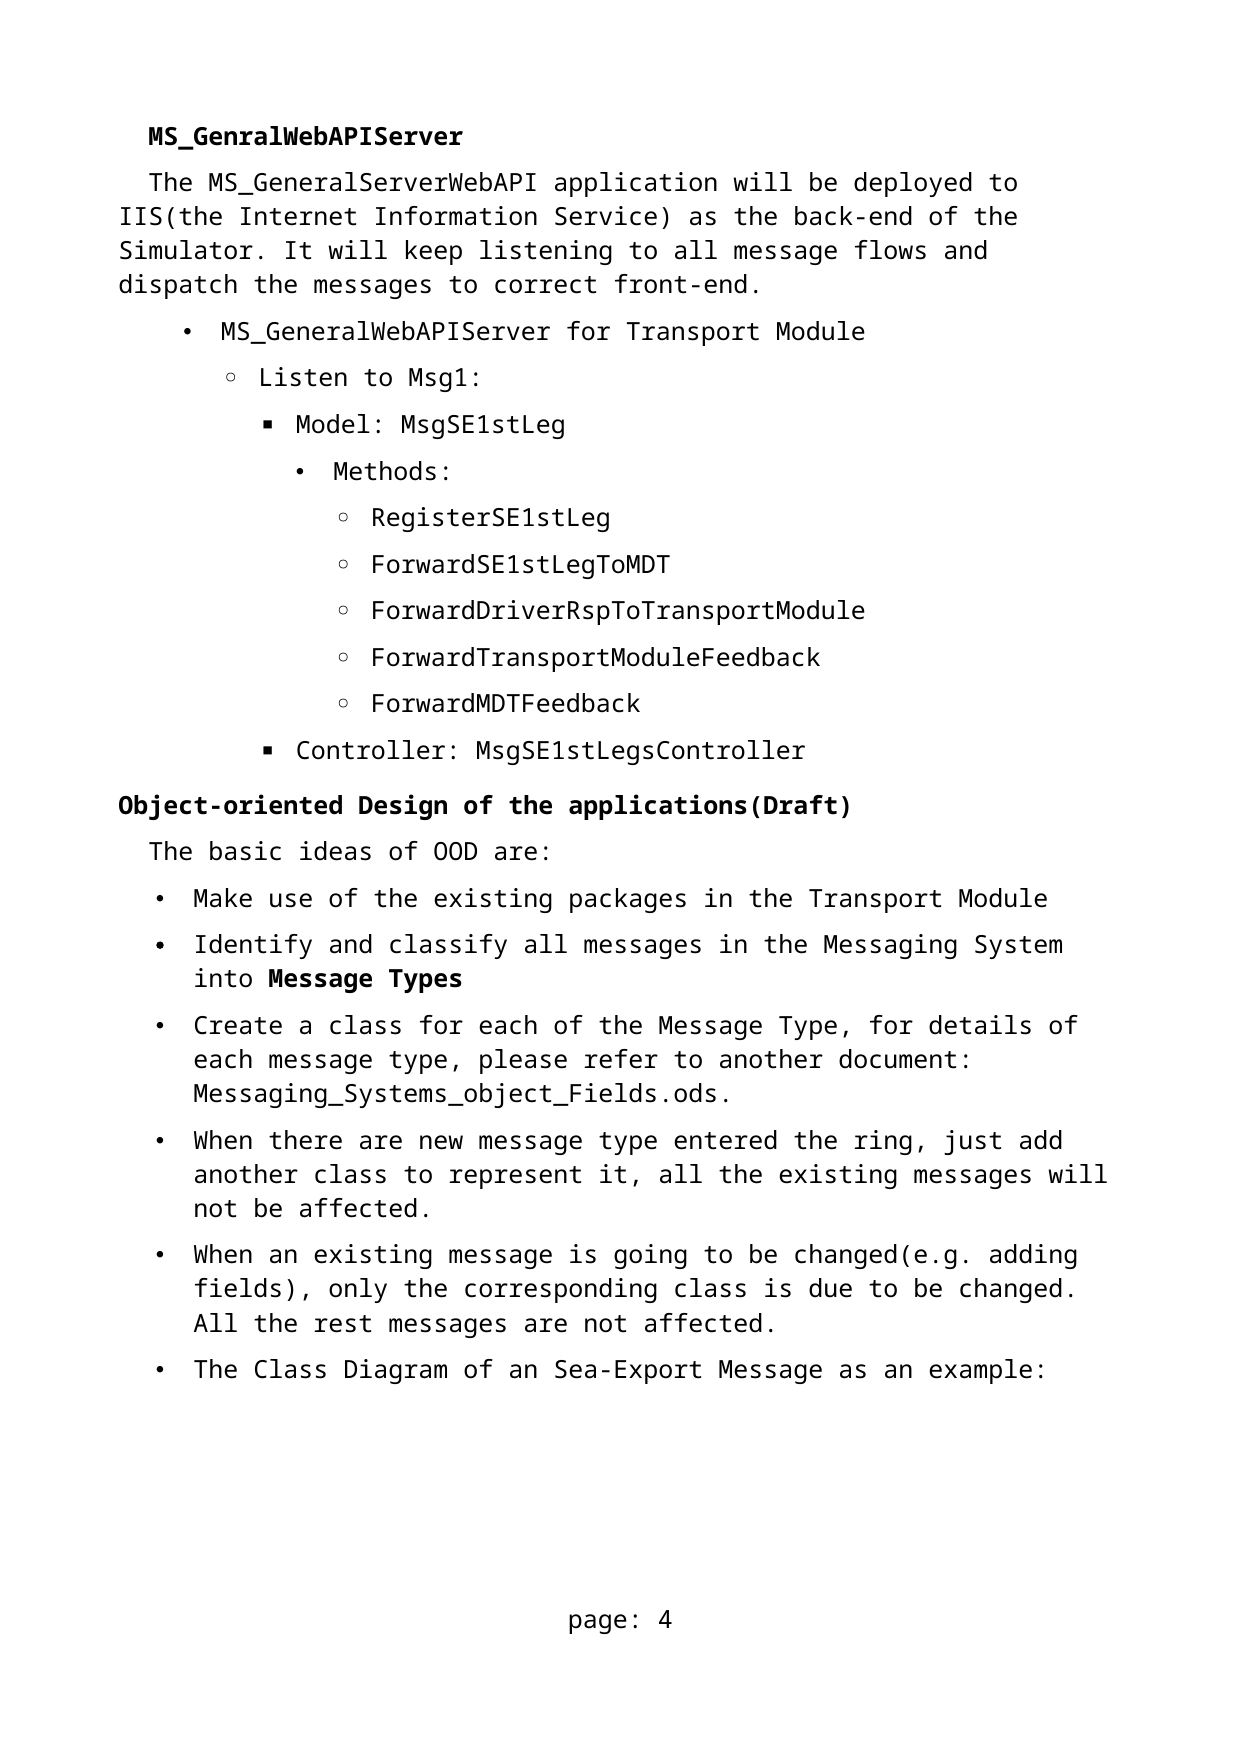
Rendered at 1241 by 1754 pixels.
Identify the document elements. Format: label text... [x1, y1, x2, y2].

list ForwardSE1stLegToMDT [333, 546, 1122, 580]
text The MS_GeneralServerWebAPI application will be deployed to IIS(the Internet Information Service) as the back-end of the Simulator. It will keep listening to all message flows and dispatch the messages to correct front-end. [118, 165, 1122, 301]
list The Class Diagram of an Sea-Export Message as an example: [156, 1352, 1122, 1386]
list When there are new message type entered the ring, just add another class to represent it, all the existing messages will not be affected. [156, 1122, 1122, 1224]
subtitle MS_GenralWebAPIServer [118, 118, 1122, 152]
list Make use of the existing packages in the Transport Module [156, 881, 1122, 914]
list MS_GeneralWebAPIServer for Transport Module [183, 313, 1122, 347]
text The basic ideas of OOD are: [118, 834, 1122, 868]
list Identify and classify all messages in the Messaging System into Message Types [156, 927, 1122, 995]
list ForwardTransportModuleFeedback [333, 639, 1122, 673]
list Create a class for each of the Message Type, for details of each message type, please refer to another document: Messaging_Systems_object_Fields.ods. [156, 1008, 1122, 1110]
list Listen to Msg1: [221, 360, 1122, 394]
list ForwardMDTFeedback [333, 686, 1122, 720]
list Controller: MsgSE1stLegsController [258, 732, 1122, 767]
list Methods: [296, 453, 1122, 487]
list When an existing message is going to be changed(e.g. adding fields), only the corresponding class is due to be changed. All the rest messages are not affected. [156, 1237, 1122, 1339]
list RegisterSE1stLeg [333, 500, 1122, 534]
list Model: MsgSE1stLeg [258, 407, 1122, 441]
subtitle Object-oriented Design of the applications(Draft) [118, 787, 1122, 821]
list ForwardDriverRspToTransportModule [333, 593, 1122, 627]
